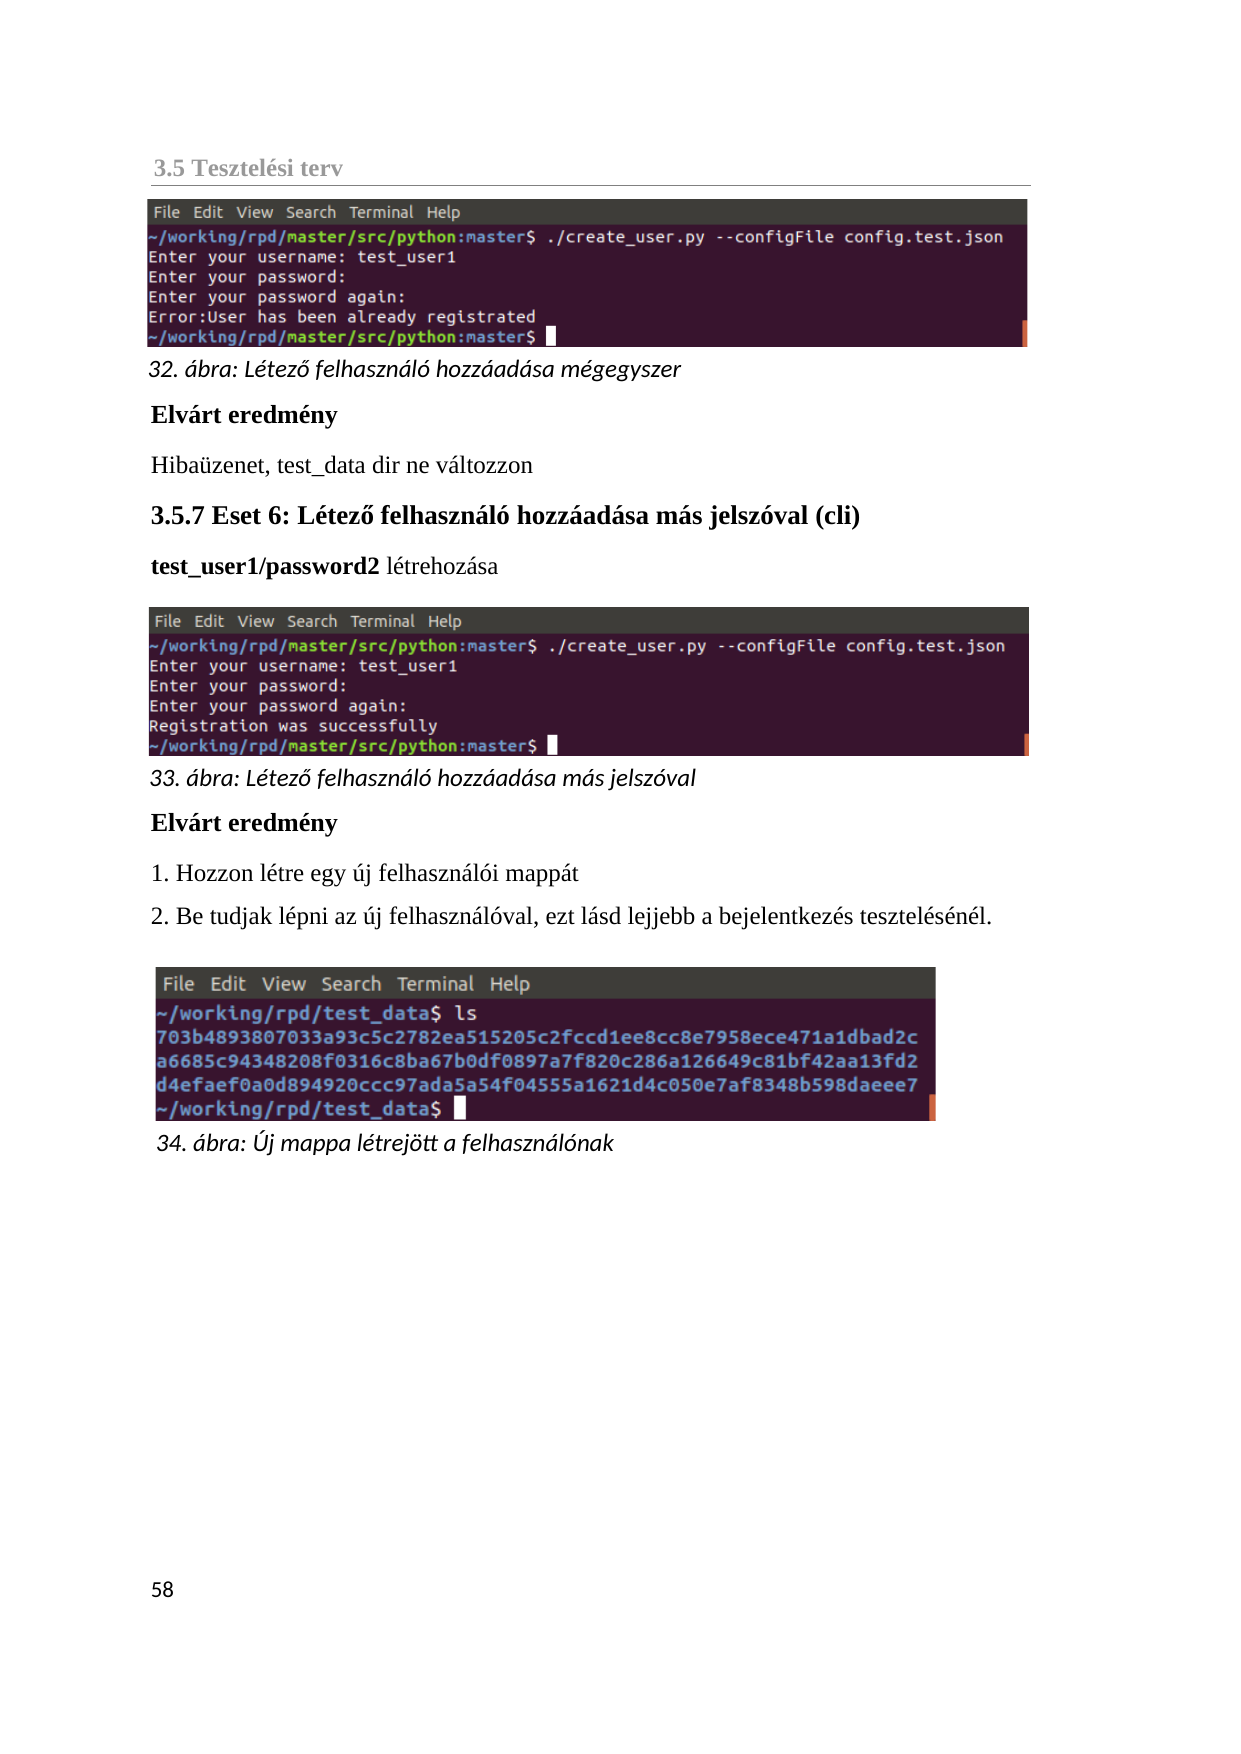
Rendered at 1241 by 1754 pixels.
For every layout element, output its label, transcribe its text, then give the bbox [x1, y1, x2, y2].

text 34. ábra: Új mappa létrejött a felhasználónak [156, 1121, 936, 1158]
text 33. ábra: Létező felhasználó hozzáadása más jelszóval [149, 756, 1036, 792]
text [156, 955, 936, 967]
text Hibaüzenet, test_data dir ne változzon [151, 450, 1031, 478]
text 2. Be tudjak lépni az új felhasználóval, ezt lásd lejjebb a bejelentkezés tesztelésénél. [151, 901, 1031, 930]
subtitle Eset 6: Létező felhasználó hozzáadása más jelszóval (cli) [151, 499, 1031, 530]
subtitle [147, 187, 1034, 199]
picture [148, 607, 1029, 756]
text 32. ábra: Létező felhasználó hozzáadása mégegyszer [147, 347, 1034, 384]
picture [147, 199, 1028, 347]
subtitle Elvárt eredmény [151, 792, 1031, 837]
text 1. Hozzon létre egy új felhasználói mappát [151, 858, 1031, 887]
picture [155, 967, 936, 1121]
subtitle Elvárt eredmény [151, 384, 1031, 429]
text test_user1/password2 létrehozása [151, 551, 1031, 580]
subtitle [149, 595, 1036, 608]
